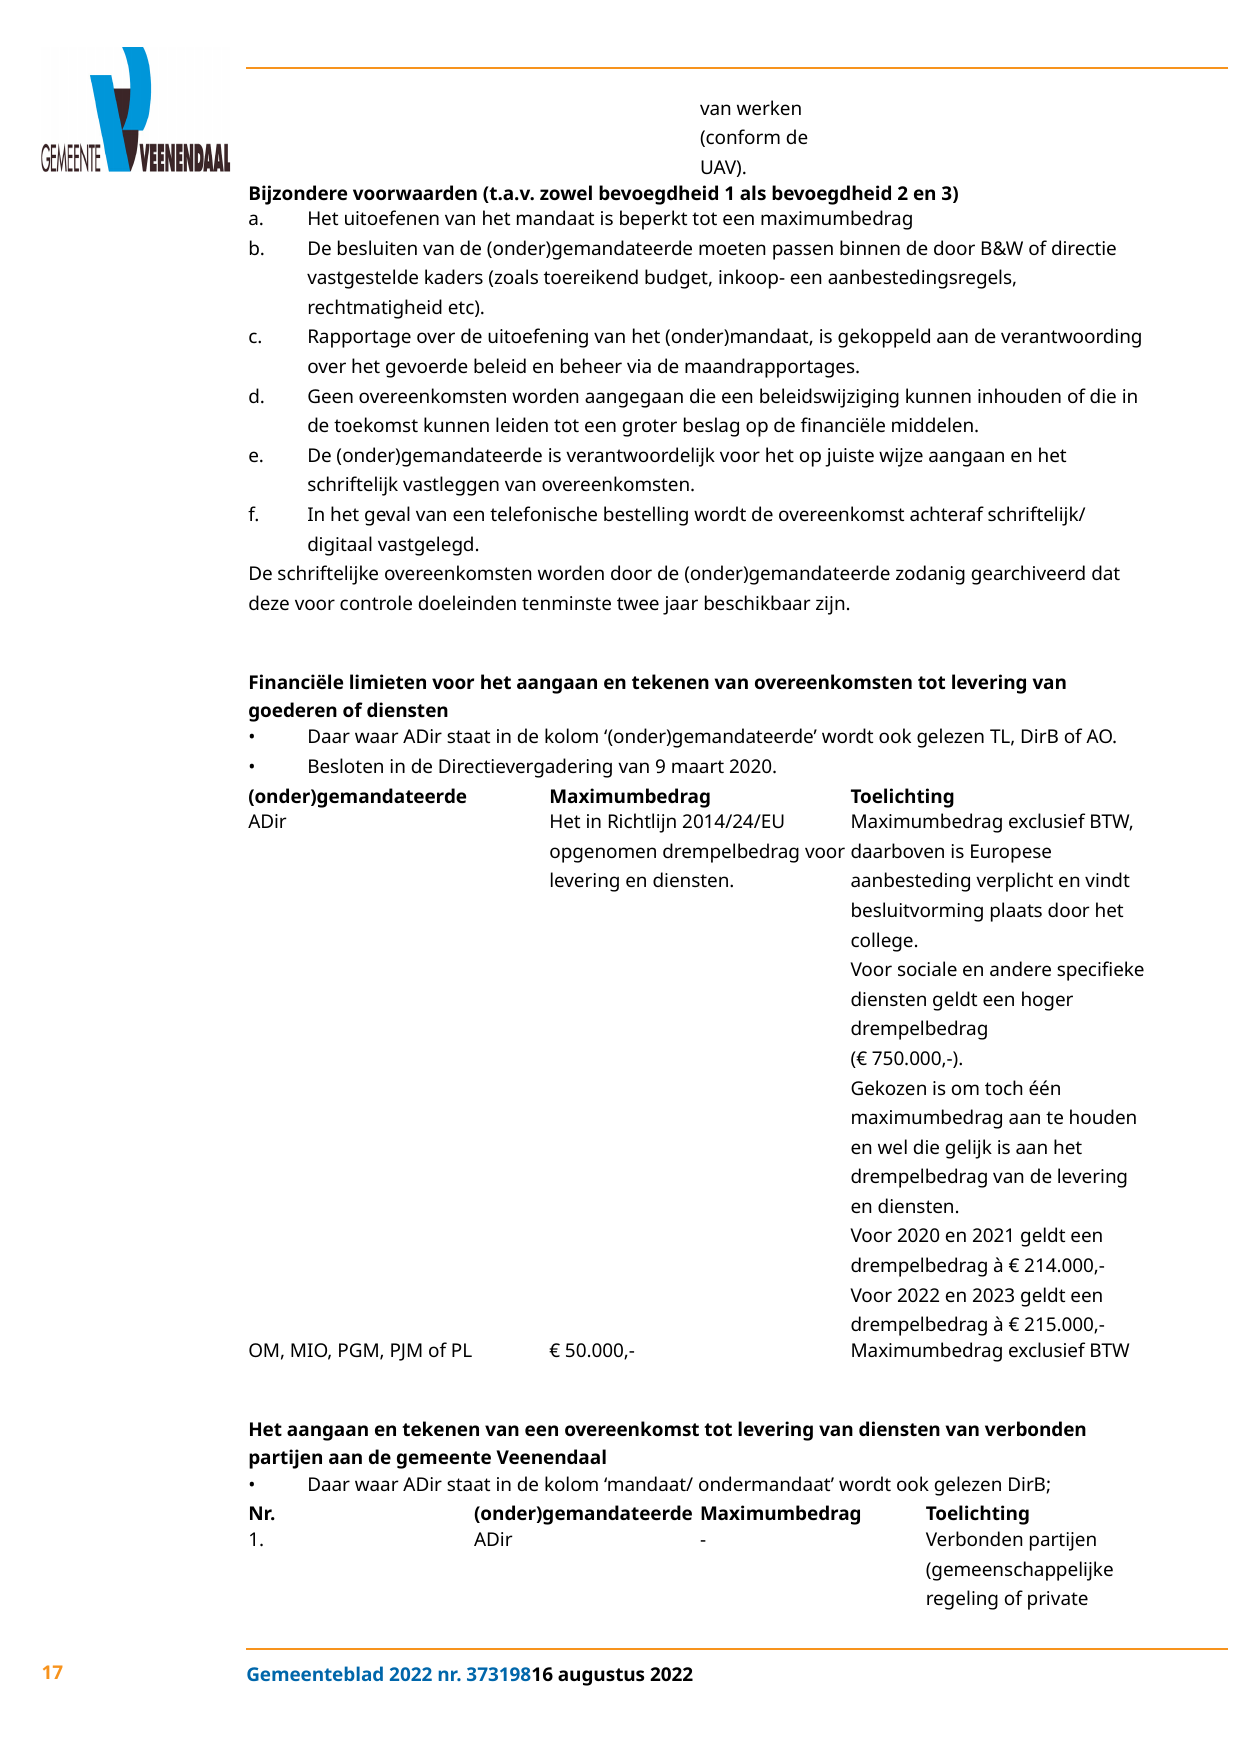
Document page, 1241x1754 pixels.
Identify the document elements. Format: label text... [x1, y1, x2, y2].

table_header Maximumbedrag [700, 1500, 926, 1526]
table_cell [399, 95, 549, 180]
picture [123, 47, 231, 172]
table_cell Bijzondere voorwaarden (t.a.v. zowel bevoegdheid 1 als bevoegdheid 2 en 3) [248, 180, 1152, 205]
picture [41, 47, 130, 172]
table_header (onder)gemandateerde [474, 1500, 700, 1526]
table_header (onder)gemandateerde [248, 783, 549, 808]
table_cell - [700, 1526, 926, 1611]
table_header Toelichting [850, 783, 1152, 808]
table_cell [248, 95, 398, 180]
table_cell Maximumbedrag exclusief BTW, daarboven is Europese aanbesteding verplicht en vindt besluitvorming plaats door het college. Voor sociale en andere specifieke diensten geldt een hoger drempelbedrag (€ 750.000,-). Gekozen is om toch één maximumbedrag aan te houden en wel die gelijk is aan het drempelbedrag van de levering en diensten. Voor 2020 en 2021 geldt een drempelbedrag à € 214.000,- Voor 2022 en 2023 geldt een drempelbedrag à € 215.000,- [850, 809, 1152, 1337]
table_header Nr. [248, 1500, 474, 1526]
list Daar waar ADir staat in de kolom ‘mandaat/ ondermandaat’ wordt ook gelezen DirB; [248, 1471, 1152, 1496]
table_cell Maximumbedrag exclusief BTW [850, 1337, 1152, 1363]
table_cell Het in Richtlijn 2014/24/EU opgenomen drempelbedrag voor levering en diensten. [549, 809, 850, 1337]
table_cell ADir [248, 809, 549, 1337]
table_cell Verbonden partijen (gemeenschappelijke regeling of private [926, 1526, 1152, 1611]
table_cell OM, MIO, PGM, PJM of PL [248, 1337, 549, 1363]
list Daar waar ADir staat in de kolom ‘(onder)gemandateerde’ wordt ook gelezen TL, DirB of AO. [248, 723, 1152, 749]
table_cell [850, 95, 1001, 180]
table_cell [1001, 95, 1152, 180]
list Besloten in de Directievergadering van 9 maart 2020. [248, 753, 1152, 779]
table_cell Het uitoefenen van het mandaat is beperkt tot een maximumbedrag De besluiten van de (onder)gemandateerde moeten passen binnen de door B&W of directie vastgestelde kaders (zoals toereikend budget, inkoop- een aanbestedingsregels, rechtmatigheid etc). Rapportage over de uitoefening van het (onder)mandaat, is gekoppeld aan de verantwoording over het gevoerde beleid en beheer via de maandrapportages. Geen overeenkomsten worden aangegaan die een beleidswijziging kunnen inhouden of die in de toekomst kunnen leiden tot een groter beslag op de financiële middelen. De (onder)gemandateerde is verantwoordelijk voor het op juiste wijze aangaan en het schriftelijk vastleggen van overeenkomsten. In het geval van een telefonische bestelling wordt de overeenkomst achteraf schriftelijk/ digitaal vastgelegd. De schriftelijke overeenkomsten worden door de (onder)gemandateerde zodanig gearchiveerd dat deze voor controle doeleinden tenminste twee jaar beschikbaar zijn. [248, 205, 1152, 616]
table_cell van werken (conform de UAV). [700, 95, 850, 180]
text Financiële limieten voor het aangaan en tekenen van overeenkomsten tot levering van goederen of diensten [248, 669, 1152, 723]
table_cell [549, 95, 700, 180]
table_header Maximumbedrag [549, 783, 850, 808]
text Het aangaan en tekenen van een overeenkomst tot levering van diensten van verbonden partijen aan de gemeente Veenendaal [248, 1417, 1152, 1471]
table_cell € 50.000,- [549, 1337, 850, 1363]
table_cell ADir [474, 1526, 700, 1611]
table_cell [248, 1526, 474, 1611]
table_header Toelichting [926, 1500, 1152, 1526]
